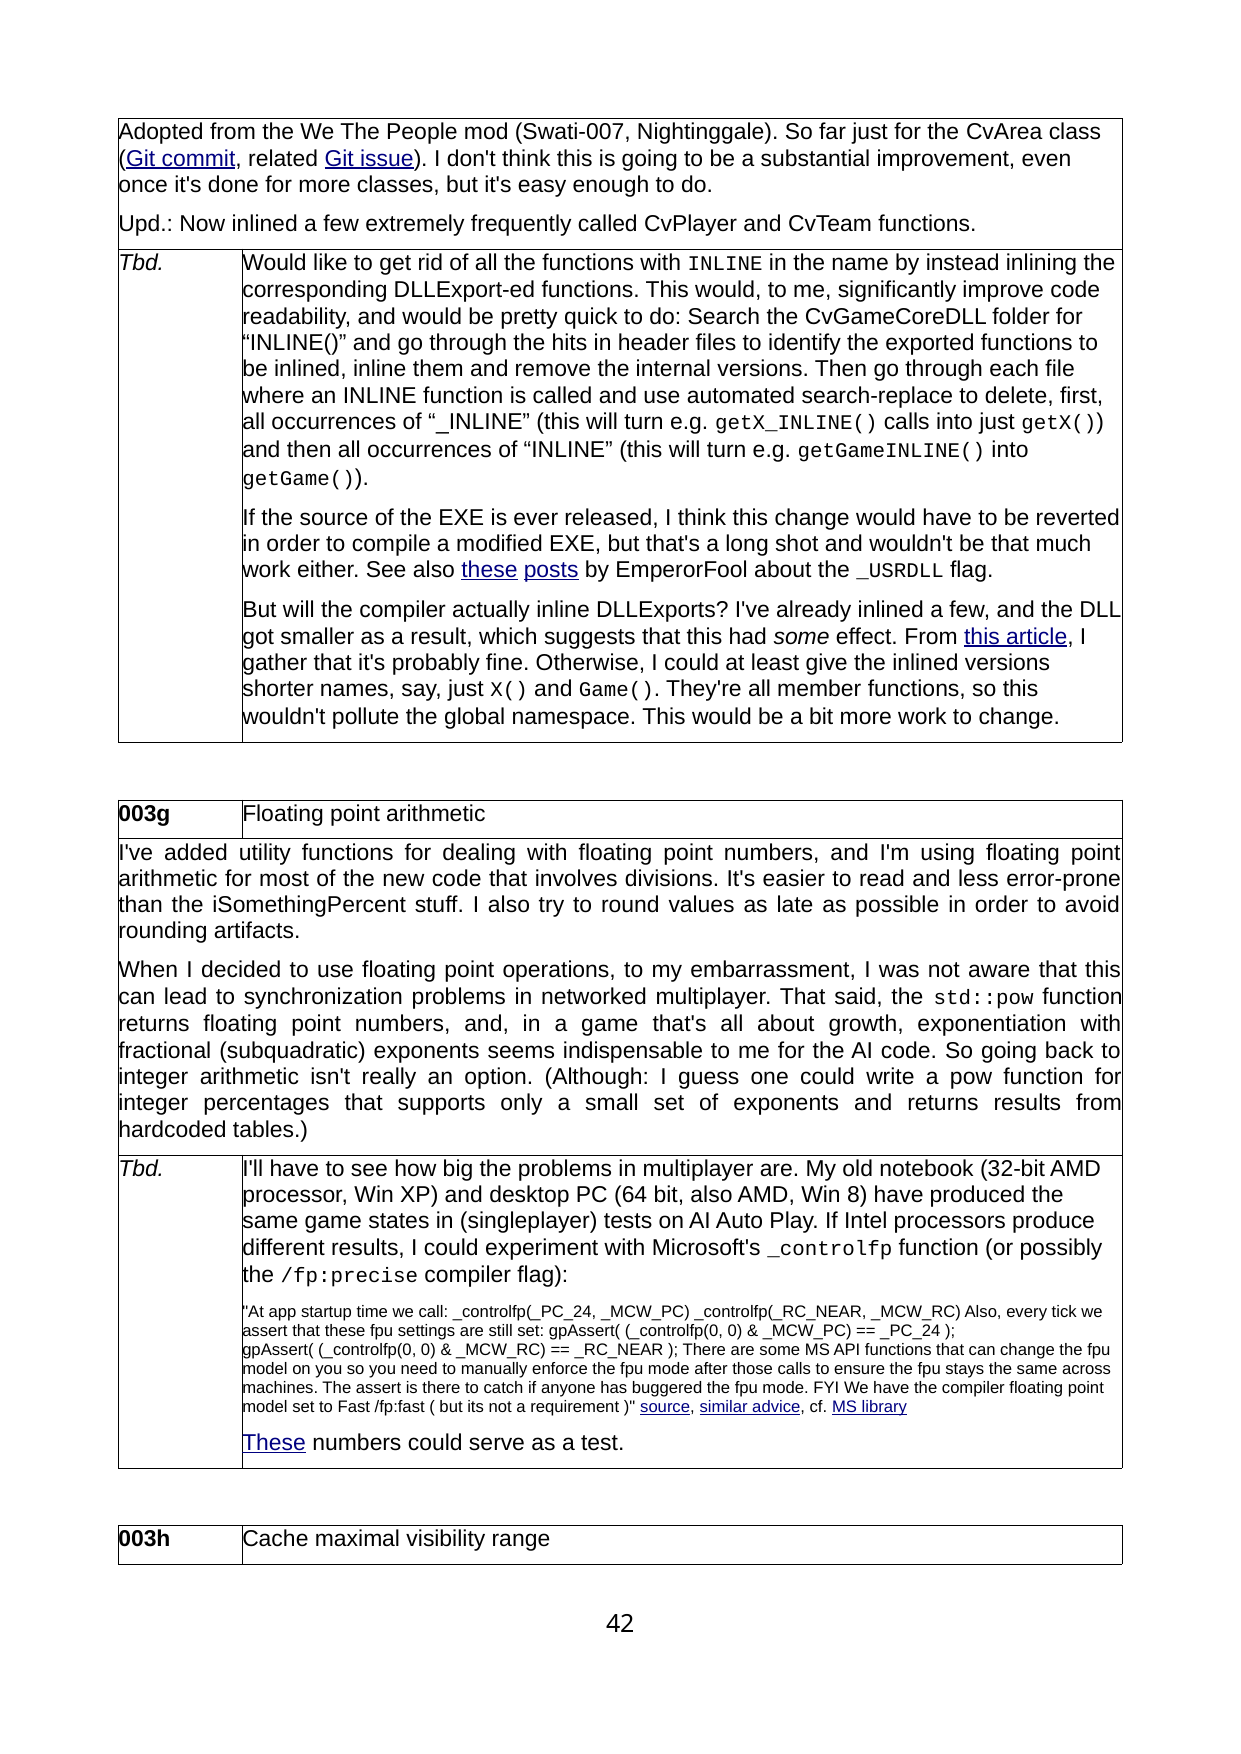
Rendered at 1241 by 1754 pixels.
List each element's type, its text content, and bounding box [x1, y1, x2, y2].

table_header 003g [119, 801, 242, 838]
table_cell I've added utility functions for dealing with floating point numbers, and I'm using floating point arithmetic for most of the new code that involves divisions. It's easier to read and less error-prone than the iSomethingPercent stuff. I also try to round values as late as possible in order to avoid rounding artifacts. When I decided to use floating point operations, to my embarrassment, I was not aware that this can lead to synchronization problems in networked multiplayer. That said, the std::pow function returns floating point numbers, and, in a game that's all about growth, exponentiation with fractional (subquadratic) exponents seems indispensable to me for the AI code. So going back to integer arithmetic isn't really an option. (Although: I guess one could write a pow function for integer percentages that supports only a small set of exponents and returns results from hardcoded tables.) [119, 839, 1122, 1154]
table_header Floating point arithmetic [243, 801, 1122, 838]
table_cell Would like to get rid of all the functions with INLINE in the name by instead inlining the corresponding DLLExport-ed functions. This would, to me, significantly improve code readability, and would be pretty quick to do: Search the CvGameCoreDLL folder for “INLINE()” and go through the hits in header files to identify the exported functions to be inlined, inline them and remove the internal versions. Then go through each file where an INLINE function is called and use automated search-replace to delete, first, all occurrences of “_INLINE” (this will turn e.g. getX_INLINE() calls into just getX()) and then all occurrences of “INLINE” (this will turn e.g. getGameINLINE() into getGame()). If the source of the EXE is ever released, I think this change would have to be reverted in order to compile a modified EXE, but that's a long shot and wouldn't be that much work either. See also these posts by EmperorFool about the _USRDLL flag. But will the compiler actually inline DLLExports? I've already inlined a few, and the DLL got smaller as a result, which suggests that this had some effect. From this article, I gather that it's probably fine. Otherwise, I could at least give the inlined versions shorter names, say, just X() and Game(). They're all member functions, so this wouldn't pollute the global namespace. This would be a bit more work to change. [243, 250, 1122, 742]
table_header Cache maximal visibility range [243, 1526, 1122, 1564]
table_cell Adopted from the We The People mod (Swati-007, Nightinggale). So far just for the CvArea class (Git commit, related Git issue). I don't think this is going to be a substantial improvement, even once it's done for more classes, but it's easy enough to do. Upd.: Now inlined a few extremely frequently called CvPlayer and CvTeam functions. [119, 119, 1122, 248]
table_cell Tbd. [119, 1156, 242, 1468]
table_cell Tbd. [119, 250, 242, 742]
table_cell I'll have to see how big the problems in multiplayer are. My old notebook (32-bit AMD processor, Win XP) and desktop PC (64 bit, also AMD, Win 8) have produced the same game states in (singleplayer) tests on AI Auto Play. If Intel processors produce different results, I could experiment with Microsoft's _controlfp function (or possibly the /fp:precise compiler flag): "At app startup time we call: _controlfp(_PC_24, _MCW_PC) _controlfp(_RC_NEAR, _MCW_RC) Also, every tick we assert that these fpu settings are still set: gpAssert( (_controlfp(0, 0) & _MCW_PC) == _PC_24 ); gpAssert( (_controlfp(0, 0) & _MCW_RC) == _RC_NEAR ); There are some MS API functions that can change the fpu model on you so you need to manually enforce the fpu mode after those calls to ensure the fpu stays the same across machines. The assert is there to catch if anyone has buggered the fpu mode. FYI We have the compiler floating point model set to Fast /fp:fast ( but its not a requirement )" source, similar advice, cf. MS library These numbers could serve as a test. [243, 1156, 1122, 1468]
table_header 003h [119, 1526, 242, 1564]
